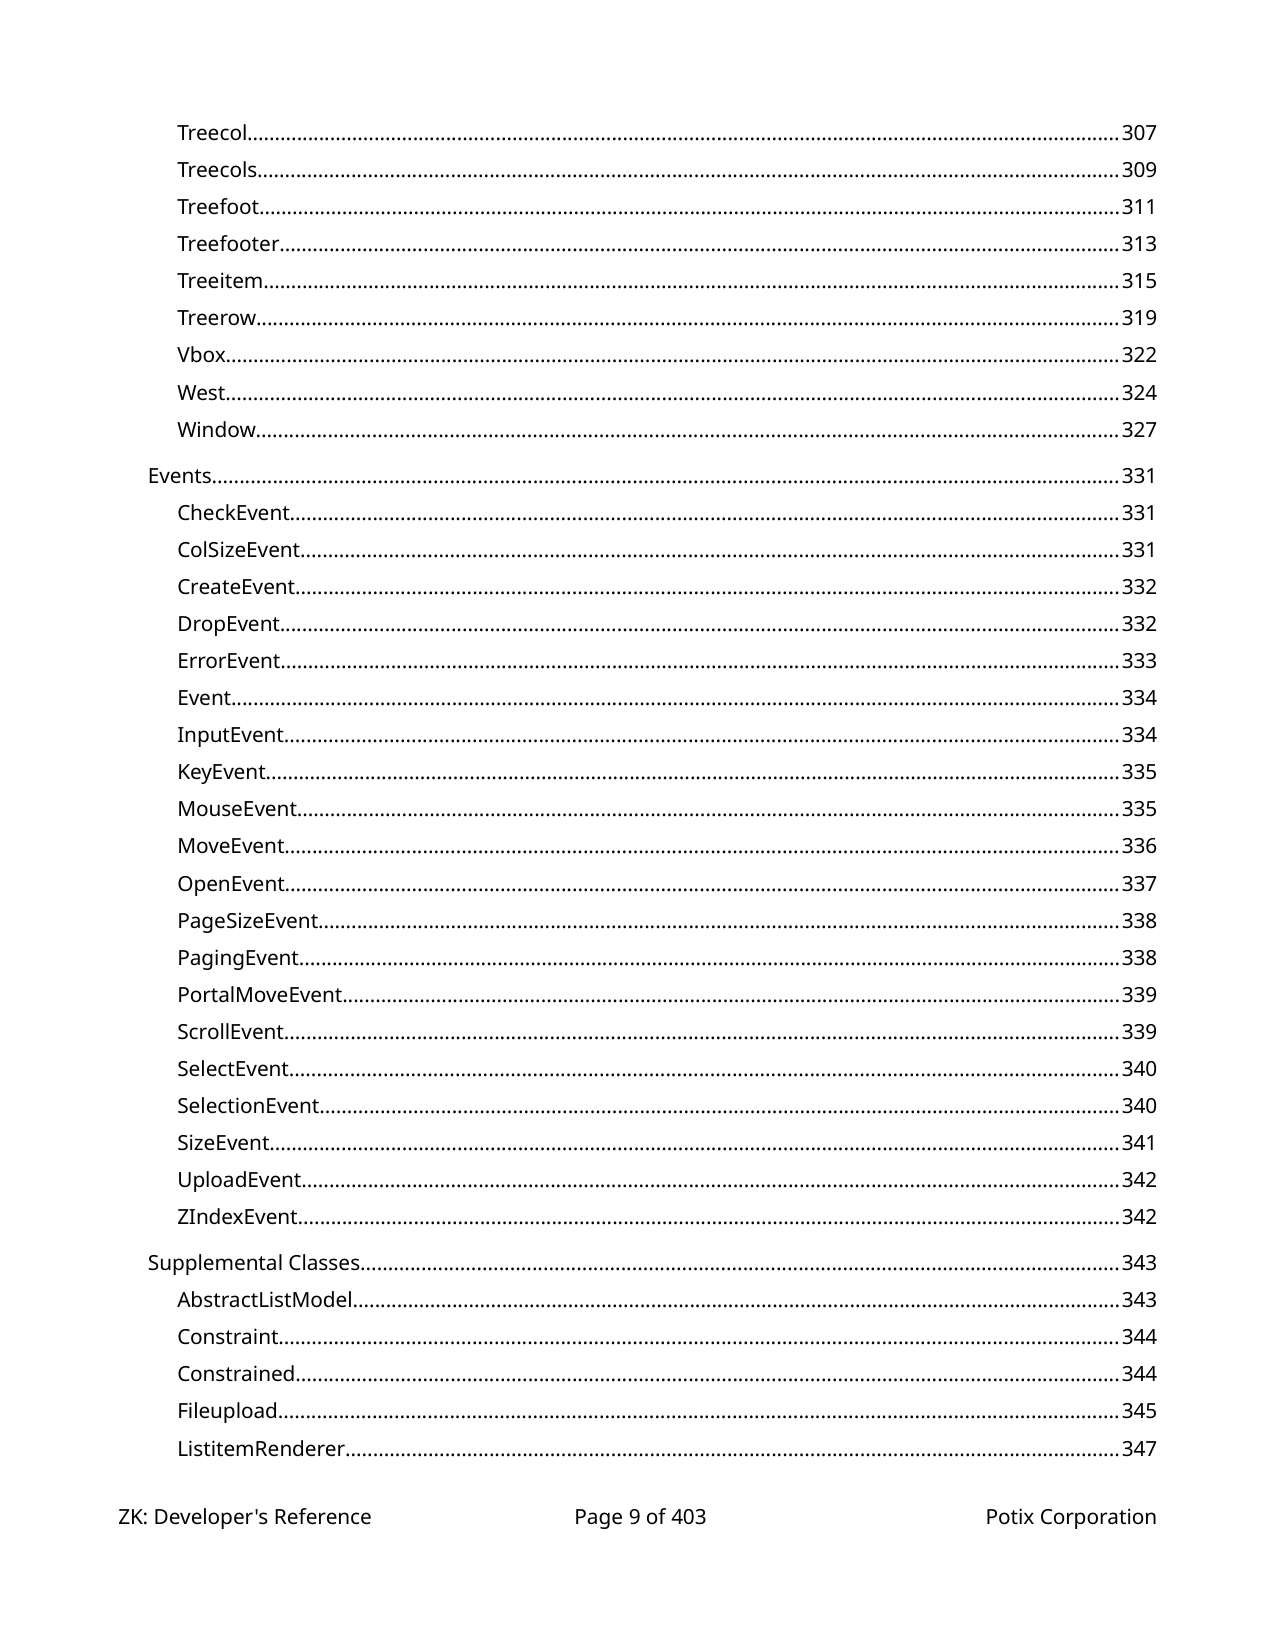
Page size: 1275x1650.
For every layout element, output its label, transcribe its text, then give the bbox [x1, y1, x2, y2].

text Constraint 344 [177, 1322, 1157, 1351]
text Supplemental Classes 343 [148, 1248, 1157, 1277]
text Constrained 344 [177, 1359, 1157, 1388]
text CheckEvent 331 [177, 498, 1157, 526]
text ZIndexEvent 342 [177, 1202, 1157, 1231]
text ErrorEvent 333 [177, 646, 1157, 674]
text Window 327 [177, 415, 1157, 443]
text MouseEvent 335 [177, 794, 1157, 823]
text PortalMoveEvent 339 [177, 980, 1157, 1008]
text Vbox 322 [177, 341, 1157, 369]
text Event 334 [177, 683, 1157, 711]
text KeyEvent 335 [177, 757, 1157, 786]
text Treeitem 315 [177, 266, 1157, 295]
text Fileupload 345 [177, 1397, 1157, 1425]
text MoveEvent 336 [177, 832, 1157, 860]
text InputEvent 334 [177, 720, 1157, 748]
text Treecol 307 [177, 118, 1157, 146]
text SelectionEvent 340 [177, 1091, 1157, 1119]
text AbstractListModel 343 [177, 1285, 1157, 1314]
text SizeEvent 341 [177, 1128, 1157, 1156]
text Events 331 [148, 461, 1157, 489]
text PageSizeEvent 338 [177, 906, 1157, 934]
text ListitemRenderer 347 [177, 1434, 1157, 1462]
text ColSizeEvent 331 [177, 535, 1157, 563]
text Treerow 319 [177, 303, 1157, 332]
text Treefoot 311 [177, 192, 1157, 221]
text Treecols 309 [177, 155, 1157, 183]
text UploadEvent 342 [177, 1165, 1157, 1193]
text PagingEvent 338 [177, 943, 1157, 971]
text CreateEvent 332 [177, 572, 1157, 600]
text SelectEvent 340 [177, 1054, 1157, 1082]
text ScrollEvent 339 [177, 1017, 1157, 1045]
text OpenEvent 337 [177, 869, 1157, 897]
text DropEvent 332 [177, 609, 1157, 637]
text Treefooter 313 [177, 229, 1157, 258]
text West 324 [177, 378, 1157, 406]
